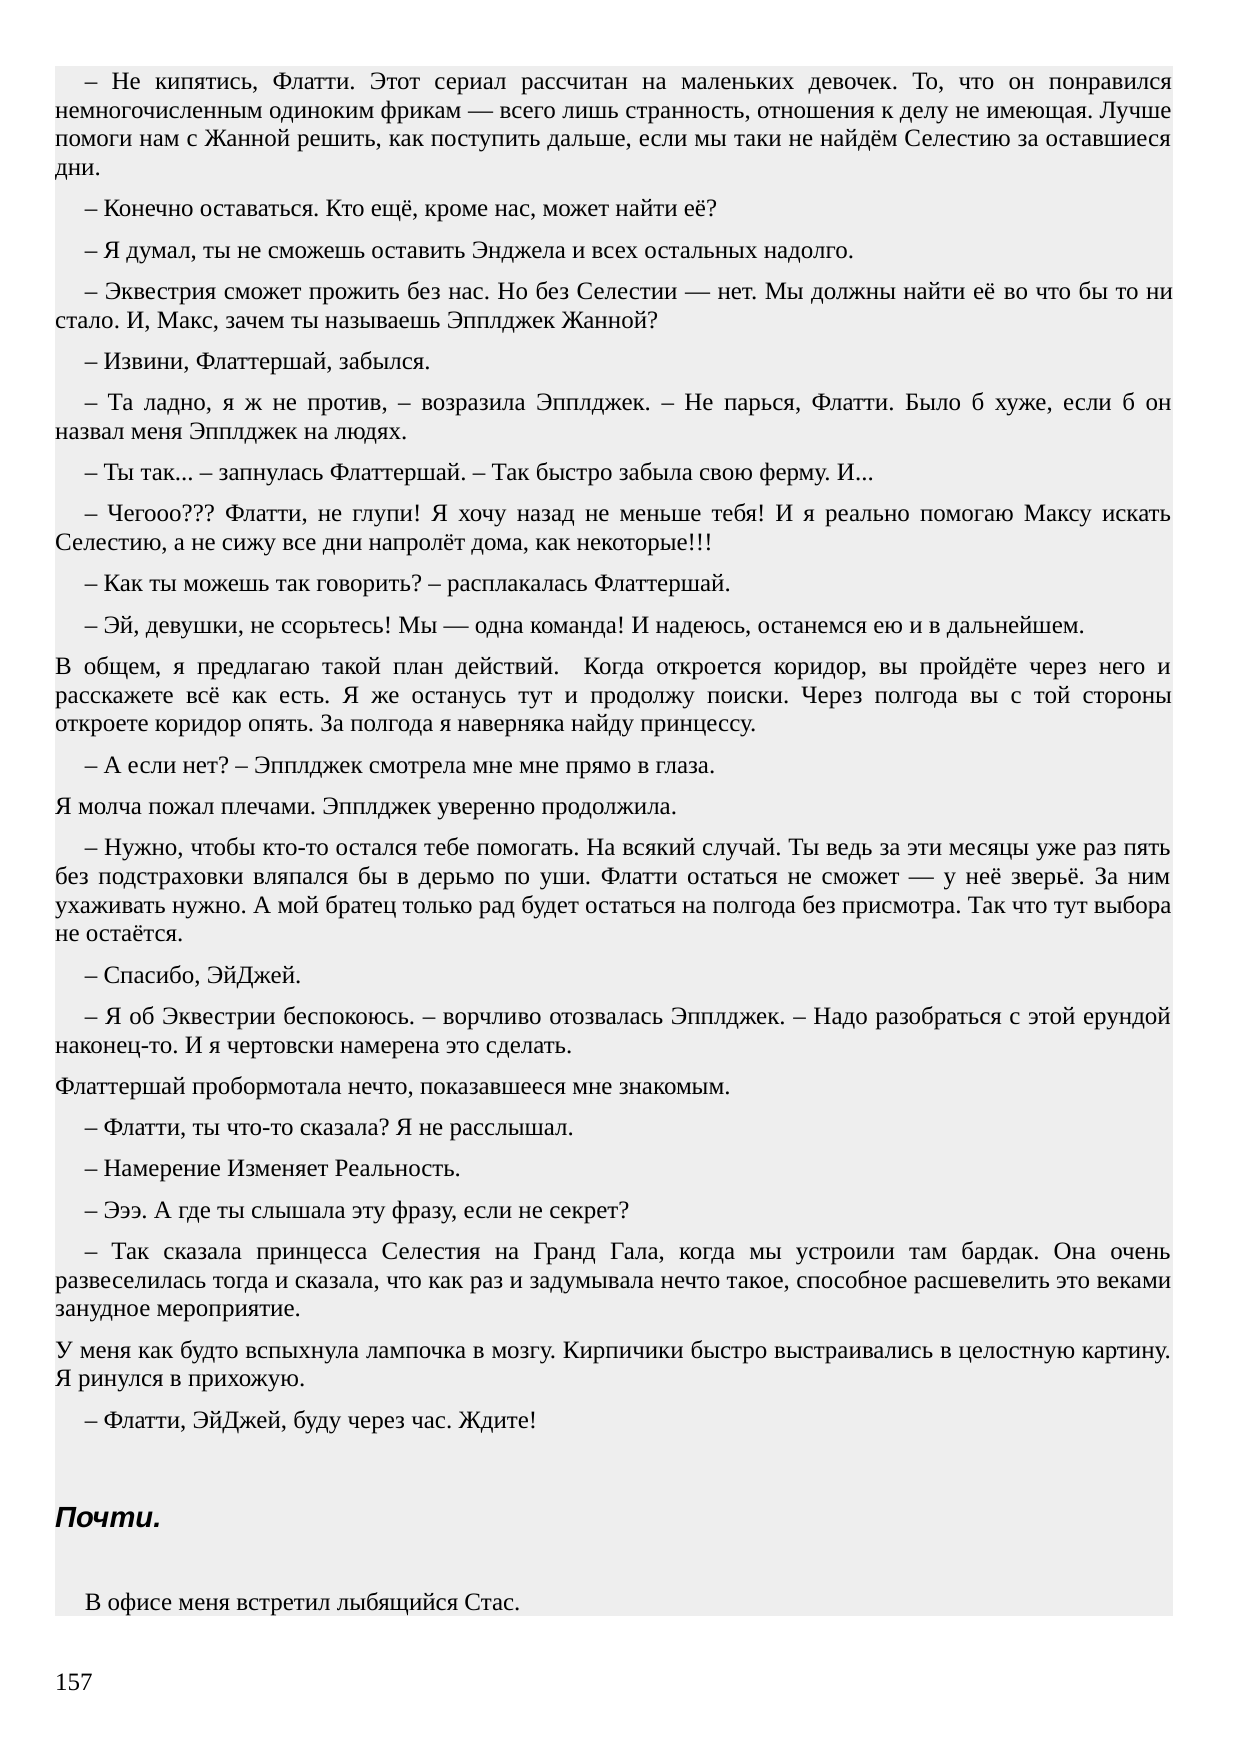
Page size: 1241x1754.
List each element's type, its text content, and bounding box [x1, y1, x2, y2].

text – Нужно, чтобы кто-то остался тебе помогать. На всякий случай. Ты ведь за эти месяцы уже раз пять без подстраховки вляпался бы в дерьмо по уши. Флатти остаться не сможет — у неё зверьё. За ним ухаживать нужно. А мой братец только рад будет остаться на полгода без присмотра. Так что тут выбора не остаётся. [55, 832, 1173, 947]
text – Флатти, ЭйДжей, буду через час. Ждите! [55, 1405, 1173, 1433]
text – Не кипятись, Флатти. Этот сериал рассчитан на маленьких девочек. То, что он понравился немногочисленным одиноким фрикам — всего лишь странность, отношения к делу не имеющая. Лучше помоги нам с Жанной решить, как поступить дальше, если мы таки не найдём Селестию за оставшиеся дни. [55, 66, 1173, 181]
text – Ты так... – запнулась Флаттершай. – Так быстро забыла свою ферму. И... [55, 457, 1173, 486]
text – Как ты можешь так говорить? – расплакалась Флаттершай. [55, 568, 1173, 597]
subtitle Почти. [55, 1500, 1173, 1533]
text – Эээ. А где ты слышала эту фразу, если не секрет? [55, 1195, 1173, 1223]
text – Та ладно, я ж не против, – возразила Эпплджек. – Не парься, Флатти. Было б хуже, если б он назвал меня Эпплджек на людях. [55, 387, 1173, 445]
text – Флатти, ты что-то сказала? Я не расслышал. [55, 1112, 1173, 1141]
text В офисе меня встретил лыбящийся Стас. [55, 1587, 1173, 1616]
text – Конечно оставаться. Кто ещё, кроме нас, может найти её? [55, 193, 1173, 222]
text – Извини, Флаттершай, забылся. [55, 346, 1173, 375]
text – Намерение Изменяет Реальность. [55, 1153, 1173, 1182]
text – Спасибо, ЭйДжей. [55, 960, 1173, 988]
text – Я думал, ты не сможешь оставить Энджела и всех остальных надолго. [55, 235, 1173, 263]
list У меня как будто вспыхнула лампочка в мозгу. Кирпичики быстро выстраивались в целостную картину. Я ринулся в прихожую. [55, 1335, 1173, 1392]
list Флаттершай пробормотала нечто, показавшееся мне знакомым. [55, 1071, 1173, 1100]
text – Я об Эквестрии беспокоюсь. – ворчливо отозвалась Эпплджек. – Надо разобраться с этой ерундой наконец-то. И я чертовски намерена это сделать. [55, 1001, 1173, 1058]
list Я молча пожал плечами. Эпплджек уверенно продолжила. [55, 791, 1173, 820]
text – А если нет? – Эпплджек смотрела мне мне прямо в глаза. [55, 750, 1173, 778]
list В общем, я предлагаю такой план действий. Когда откроется коридор, вы пройдёте через него и расскажете всё как есть. Я же останусь тут и продолжу поиски. Через полгода вы с той стороны откроете коридор опять. За полгода я наверняка найду принцессу. [55, 651, 1173, 737]
text – Эквестрия сможет прожить без нас. Но без Селестии — нет. Мы должны найти её во что бы то ни стало. И, Макс, зачем ты называешь Эпплджек Жанной? [55, 276, 1173, 333]
text – Эй, девушки, не ссорьтесь! Мы — одна команда! И надеюсь, останемся ею и в дальнейшем. [55, 610, 1173, 638]
text – Так сказала принцесса Селестия на Гранд Гала, когда мы устроили там бардак. Она очень развеселилась тогда и сказала, что как раз и задумывала нечто такое, способное расшевелить это веками занудное мероприятие. [55, 1236, 1173, 1322]
text – Чегооо??? Флатти, не глупи! Я хочу назад не меньше тебя! И я реально помогаю Максу искать Селестию, а не сижу все дни напролёт дома, как некоторые!!! [55, 498, 1173, 556]
